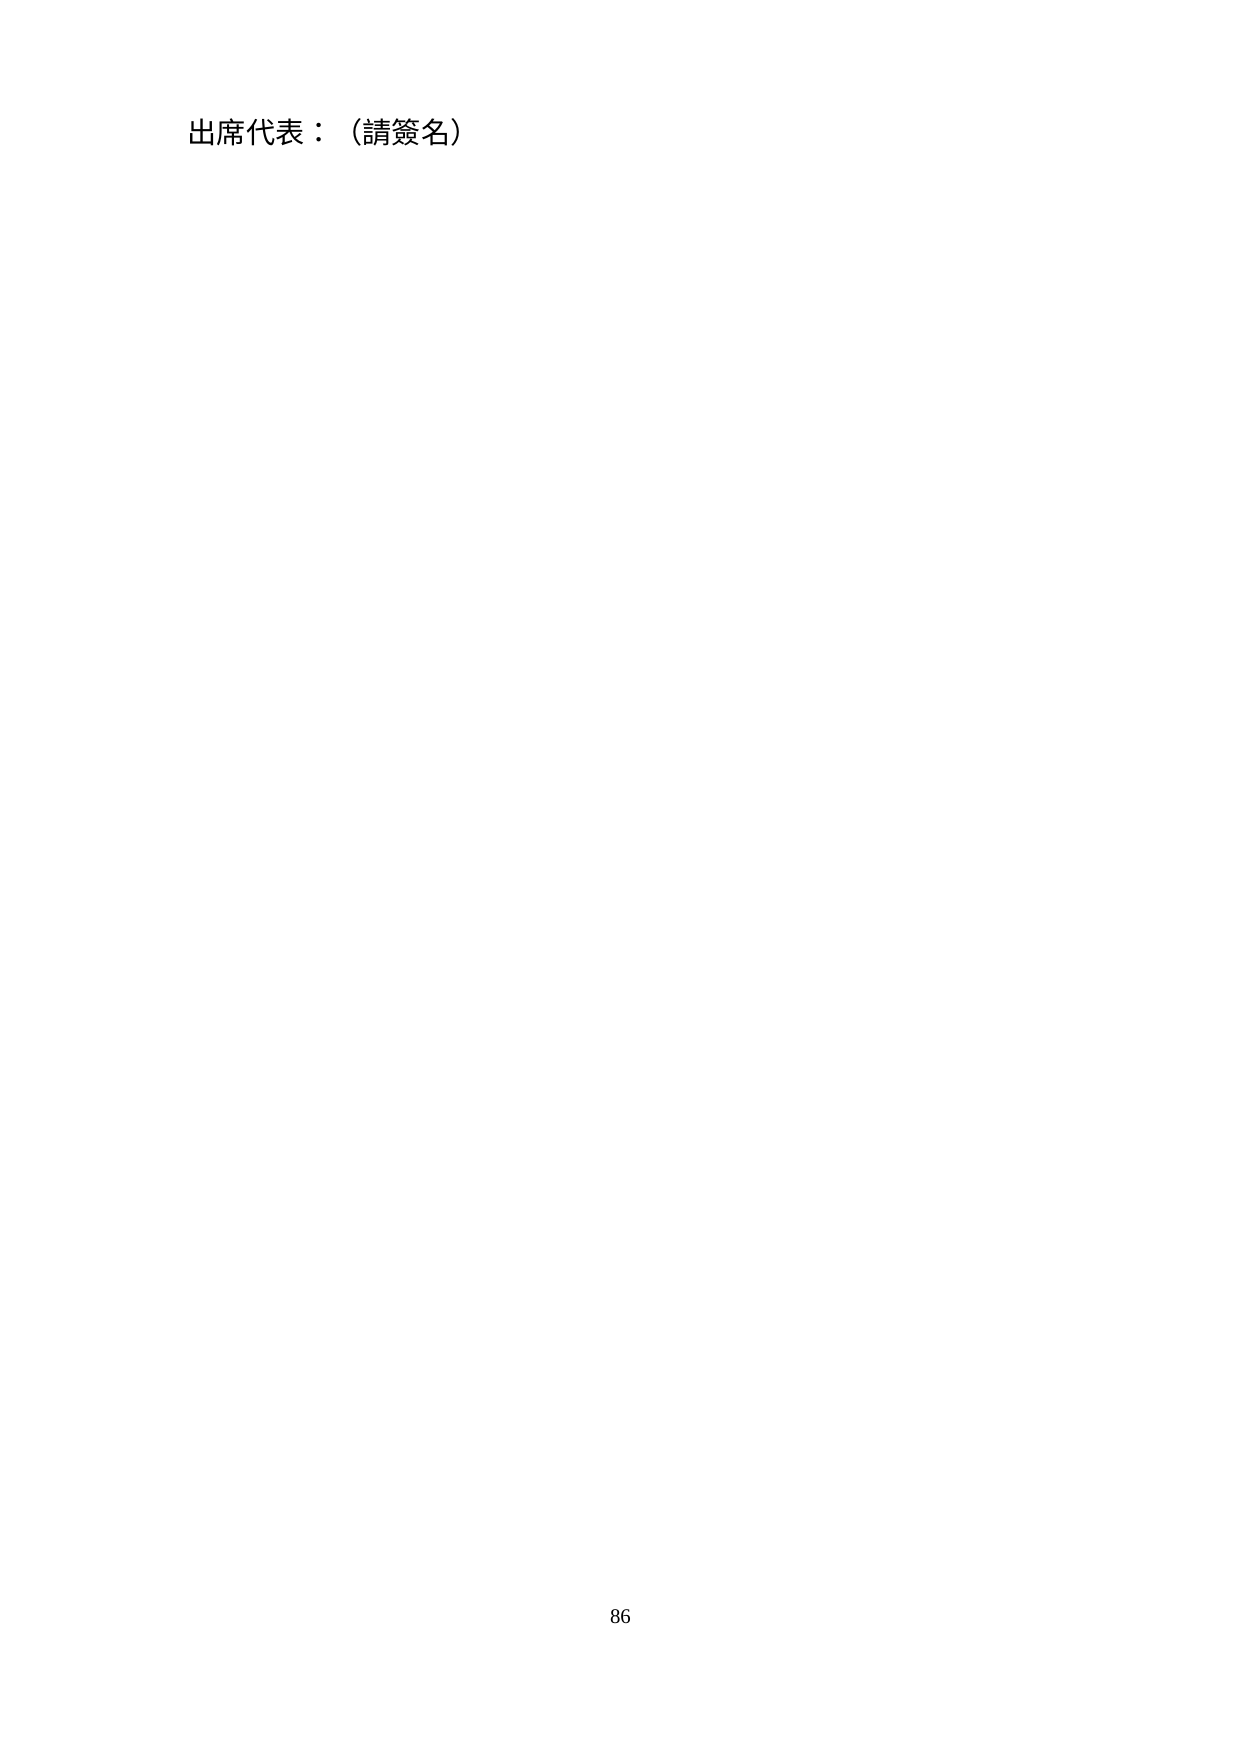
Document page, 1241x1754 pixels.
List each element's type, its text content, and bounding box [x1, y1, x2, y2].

text 出席代表：（請簽名） [187, 89, 1053, 152]
